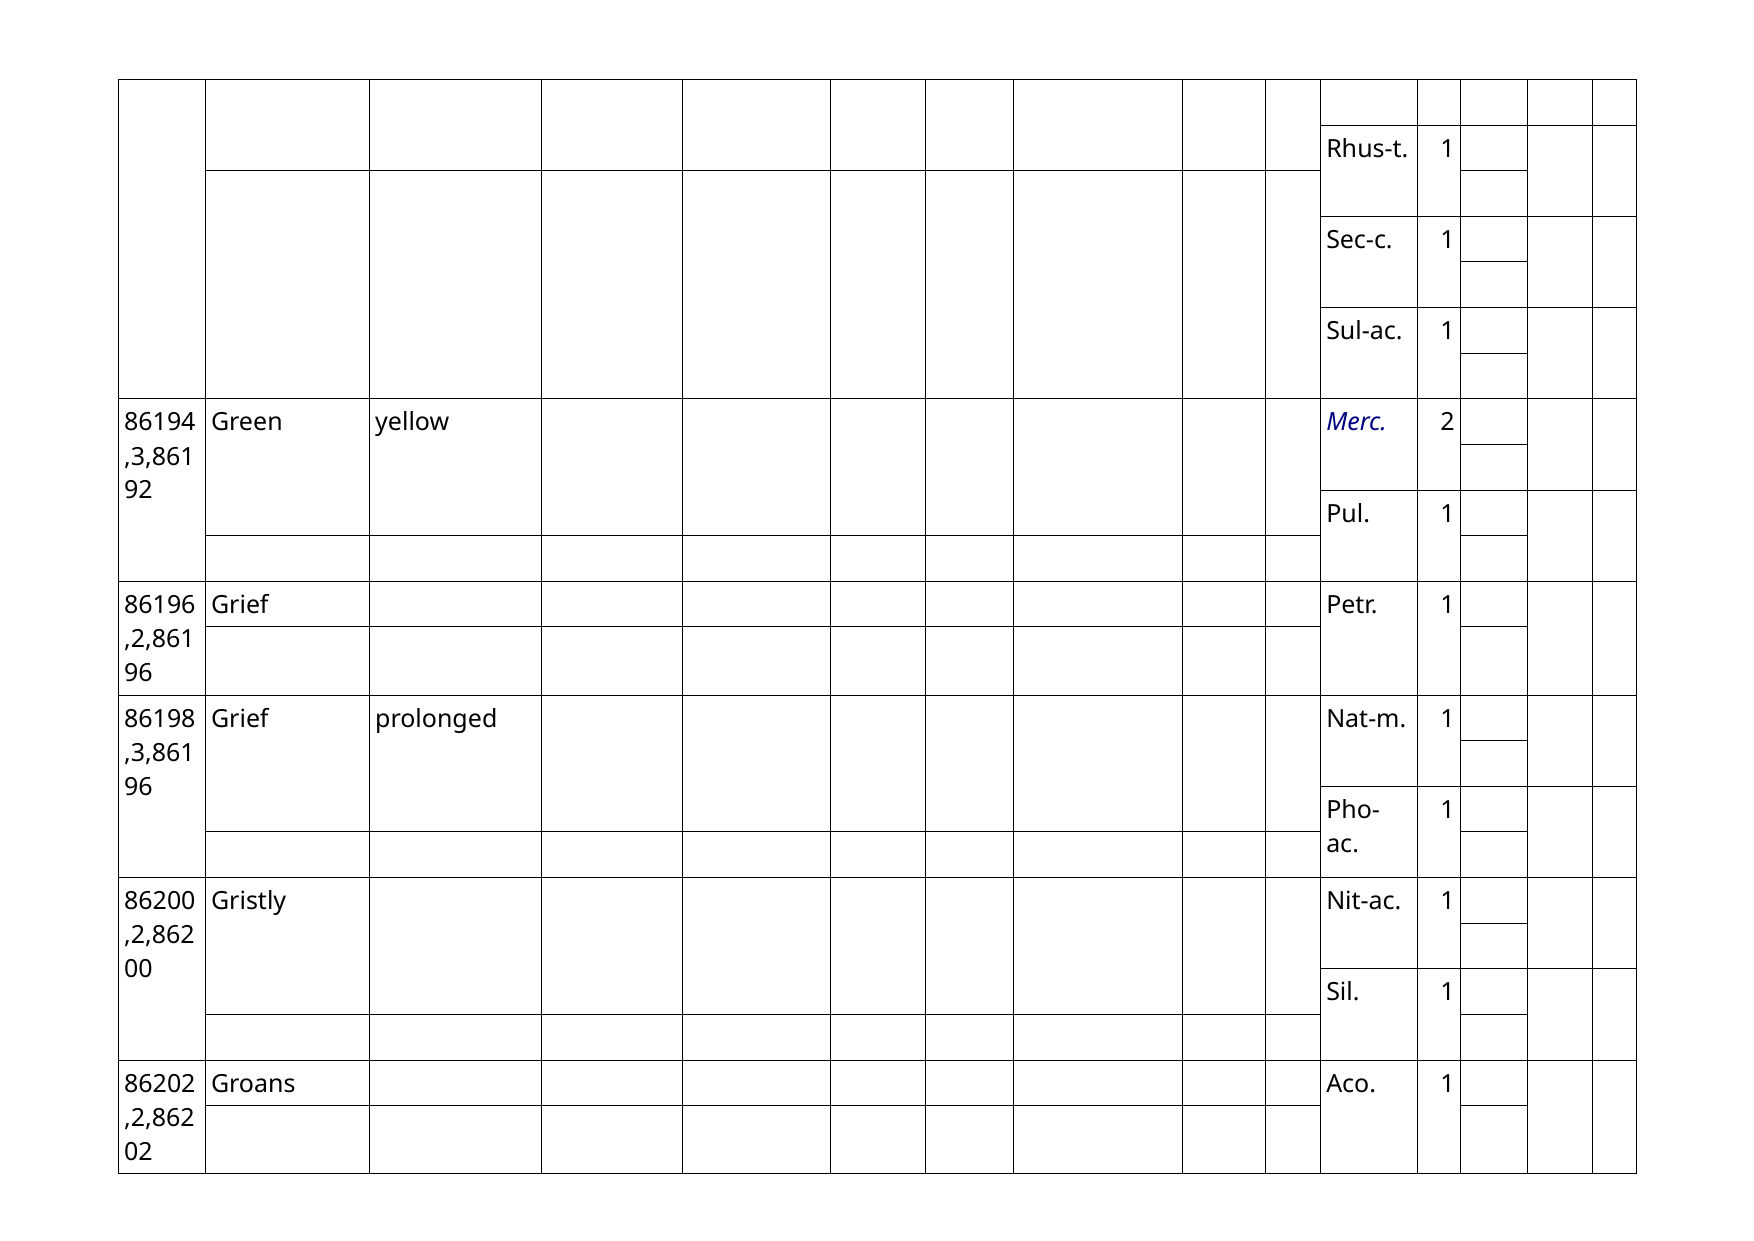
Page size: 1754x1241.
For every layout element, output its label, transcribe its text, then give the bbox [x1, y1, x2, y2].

table_cell 1 [1418, 126, 1460, 216]
table_cell Pul. [1321, 491, 1417, 581]
table_cell [206, 171, 369, 398]
table_cell [926, 1061, 1013, 1105]
table_cell [1014, 627, 1182, 694]
table_cell [683, 1015, 830, 1059]
table_cell [1461, 582, 1527, 626]
table_cell [1593, 217, 1636, 307]
table_cell [1014, 1106, 1182, 1173]
table_cell Sec-c. [1321, 217, 1417, 307]
table_cell [1266, 536, 1320, 581]
table_cell [831, 627, 925, 694]
table_cell [1183, 627, 1265, 694]
table_cell [1461, 171, 1527, 216]
table_cell [926, 627, 1013, 694]
table_cell [1461, 445, 1527, 489]
table_cell [926, 832, 1013, 877]
table_cell [1593, 1061, 1636, 1173]
table_cell 1 [1418, 308, 1460, 398]
table_cell [206, 80, 369, 170]
table_cell [1528, 787, 1592, 877]
table_cell [683, 80, 830, 170]
table_cell [926, 696, 1013, 831]
table_cell [370, 1106, 541, 1173]
table_cell [370, 80, 541, 170]
table_cell 1 [1418, 582, 1460, 694]
table_cell Gristly [206, 878, 369, 1014]
table_cell [831, 1015, 925, 1059]
table_cell [1183, 582, 1265, 626]
table_cell [542, 832, 682, 877]
table_cell [1528, 696, 1592, 786]
table_cell 1 [1418, 217, 1460, 307]
table_cell [1461, 126, 1527, 170]
table_cell [1183, 1015, 1265, 1059]
table_cell Nit-ac. [1321, 878, 1417, 968]
table_cell [370, 536, 541, 581]
table_cell [926, 878, 1013, 1014]
table_cell [683, 832, 830, 877]
table_cell [206, 1015, 369, 1059]
table_cell [1266, 696, 1320, 831]
table_cell [206, 627, 369, 694]
table_cell [1528, 126, 1592, 216]
table_cell [1014, 1061, 1182, 1105]
table_cell [1418, 80, 1460, 124]
table_cell [831, 171, 925, 398]
table_cell [370, 832, 541, 877]
table_cell [831, 832, 925, 877]
table_cell [1593, 696, 1636, 786]
table_cell [1461, 536, 1527, 581]
table_cell 1 [1418, 491, 1460, 581]
table_cell [1014, 1015, 1182, 1059]
table_cell [926, 171, 1013, 398]
table_cell [1266, 80, 1320, 170]
table_cell [370, 171, 541, 398]
table_cell [1593, 126, 1636, 216]
table_cell Grief [206, 696, 369, 831]
table_cell [206, 832, 369, 877]
table_cell prolonged [370, 696, 541, 831]
table_cell [1461, 217, 1527, 261]
table_cell [1593, 308, 1636, 398]
table_cell [1014, 878, 1182, 1014]
table_cell [1528, 878, 1592, 968]
table_cell [1183, 80, 1265, 170]
table_cell [1593, 80, 1636, 124]
table_cell [1461, 80, 1527, 124]
table_cell Grief [206, 582, 369, 626]
table_cell 1 [1418, 1061, 1460, 1173]
table_cell [370, 878, 541, 1014]
table_cell [1461, 1106, 1527, 1173]
table_cell Sul-ac. [1321, 308, 1417, 398]
table_cell [542, 582, 682, 626]
table_cell [1461, 832, 1527, 877]
table_cell Aco. [1321, 1061, 1417, 1173]
table_cell Nat-m. [1321, 696, 1417, 786]
table_cell [926, 1015, 1013, 1059]
table_cell [370, 627, 541, 694]
table_cell 2 [1418, 399, 1460, 489]
table_cell [1461, 787, 1527, 831]
table_cell [1266, 1015, 1320, 1059]
table_cell Groans [206, 1061, 369, 1105]
table_cell [1528, 80, 1592, 124]
table_cell [1461, 308, 1527, 353]
table_cell [542, 1061, 682, 1105]
table_cell Sil. [1321, 969, 1417, 1059]
table_cell [1593, 787, 1636, 877]
table_cell [1461, 969, 1527, 1014]
table_cell [831, 80, 925, 170]
table_cell [1183, 399, 1265, 535]
table_cell [1183, 878, 1265, 1014]
table_cell [683, 399, 830, 535]
table_cell [542, 878, 682, 1014]
table_cell [119, 80, 205, 398]
table_cell [370, 1015, 541, 1059]
table_cell 86202,2,86202 [119, 1061, 205, 1173]
table_cell [542, 627, 682, 694]
table_cell [683, 536, 830, 581]
table_cell [1014, 832, 1182, 877]
table_cell [1183, 536, 1265, 581]
table_cell [1593, 399, 1636, 489]
table_cell [1183, 696, 1265, 831]
table_cell 86200,2,86200 [119, 878, 205, 1059]
table_cell [1528, 217, 1592, 307]
table_cell [370, 1061, 541, 1105]
table_cell [683, 696, 830, 831]
table_cell [1461, 1061, 1527, 1105]
table_cell [831, 1106, 925, 1173]
table_cell [1528, 582, 1592, 694]
table_cell [1461, 741, 1527, 786]
table_cell [1528, 491, 1592, 581]
table_cell [1461, 1015, 1527, 1059]
table_cell Pho-ac. [1321, 787, 1417, 877]
table_cell [926, 399, 1013, 535]
table_cell [683, 1106, 830, 1173]
table_cell [831, 582, 925, 626]
table_cell [1266, 878, 1320, 1014]
table_cell [926, 582, 1013, 626]
table_cell [1266, 1061, 1320, 1105]
table_cell [926, 80, 1013, 170]
table_cell [1461, 399, 1527, 444]
table_cell [542, 171, 682, 398]
table_cell [542, 80, 682, 170]
table_cell [1014, 696, 1182, 831]
table_cell [1528, 399, 1592, 489]
table_cell [1593, 491, 1636, 581]
table_cell [1266, 627, 1320, 694]
table_cell [1014, 80, 1182, 170]
table_cell [926, 1106, 1013, 1173]
table_cell [683, 1061, 830, 1105]
table_cell [831, 878, 925, 1014]
table_cell Green [206, 399, 369, 535]
table_cell [683, 582, 830, 626]
table_cell [542, 399, 682, 535]
table_cell [1266, 1106, 1320, 1173]
table_cell [370, 582, 541, 626]
table_cell Merc. [1321, 399, 1417, 489]
table_cell [831, 536, 925, 581]
table_cell [206, 536, 369, 581]
table_cell [1593, 878, 1636, 968]
table_cell [1183, 1106, 1265, 1173]
table_cell [1461, 627, 1527, 694]
table_cell [1014, 399, 1182, 535]
table_cell [1528, 1061, 1592, 1173]
table_cell Petr. [1321, 582, 1417, 694]
table_cell [542, 536, 682, 581]
table_cell [683, 878, 830, 1014]
table_cell [1528, 969, 1592, 1059]
table_cell [1014, 582, 1182, 626]
table_cell [1183, 1061, 1265, 1105]
table_cell [1014, 171, 1182, 398]
table_cell [542, 1015, 682, 1059]
table_cell [1266, 832, 1320, 877]
table_cell 86196,2,86196 [119, 582, 205, 694]
table_cell [1461, 878, 1527, 923]
table_cell [1593, 582, 1636, 694]
table_cell [1461, 354, 1527, 398]
table_cell [1266, 399, 1320, 535]
table_cell [1528, 308, 1592, 398]
table_cell [542, 1106, 682, 1173]
table_cell Rhus-t. [1321, 126, 1417, 216]
table_cell 1 [1418, 696, 1460, 786]
table_cell [206, 1106, 369, 1173]
table_cell [683, 171, 830, 398]
table_cell [831, 399, 925, 535]
table_cell [1183, 832, 1265, 877]
table_cell [1461, 262, 1527, 307]
table_cell [1321, 80, 1417, 124]
table_cell [683, 627, 830, 694]
table_cell [1461, 491, 1527, 535]
table_cell [1461, 924, 1527, 968]
table_cell [1183, 171, 1265, 398]
table_cell 86194,3,86192 [119, 399, 205, 581]
table_cell 86198,3,86196 [119, 696, 205, 877]
table_cell [1266, 582, 1320, 626]
table_cell 1 [1418, 969, 1460, 1059]
table_cell yellow [370, 399, 541, 535]
table_cell [1461, 696, 1527, 740]
table_cell [1014, 536, 1182, 581]
table_cell 1 [1418, 878, 1460, 968]
table_cell [1593, 969, 1636, 1059]
table_cell 1 [1418, 787, 1460, 877]
table_cell [831, 696, 925, 831]
table_cell [1266, 171, 1320, 398]
table_cell [926, 536, 1013, 581]
table_cell [542, 696, 682, 831]
table_cell [831, 1061, 925, 1105]
